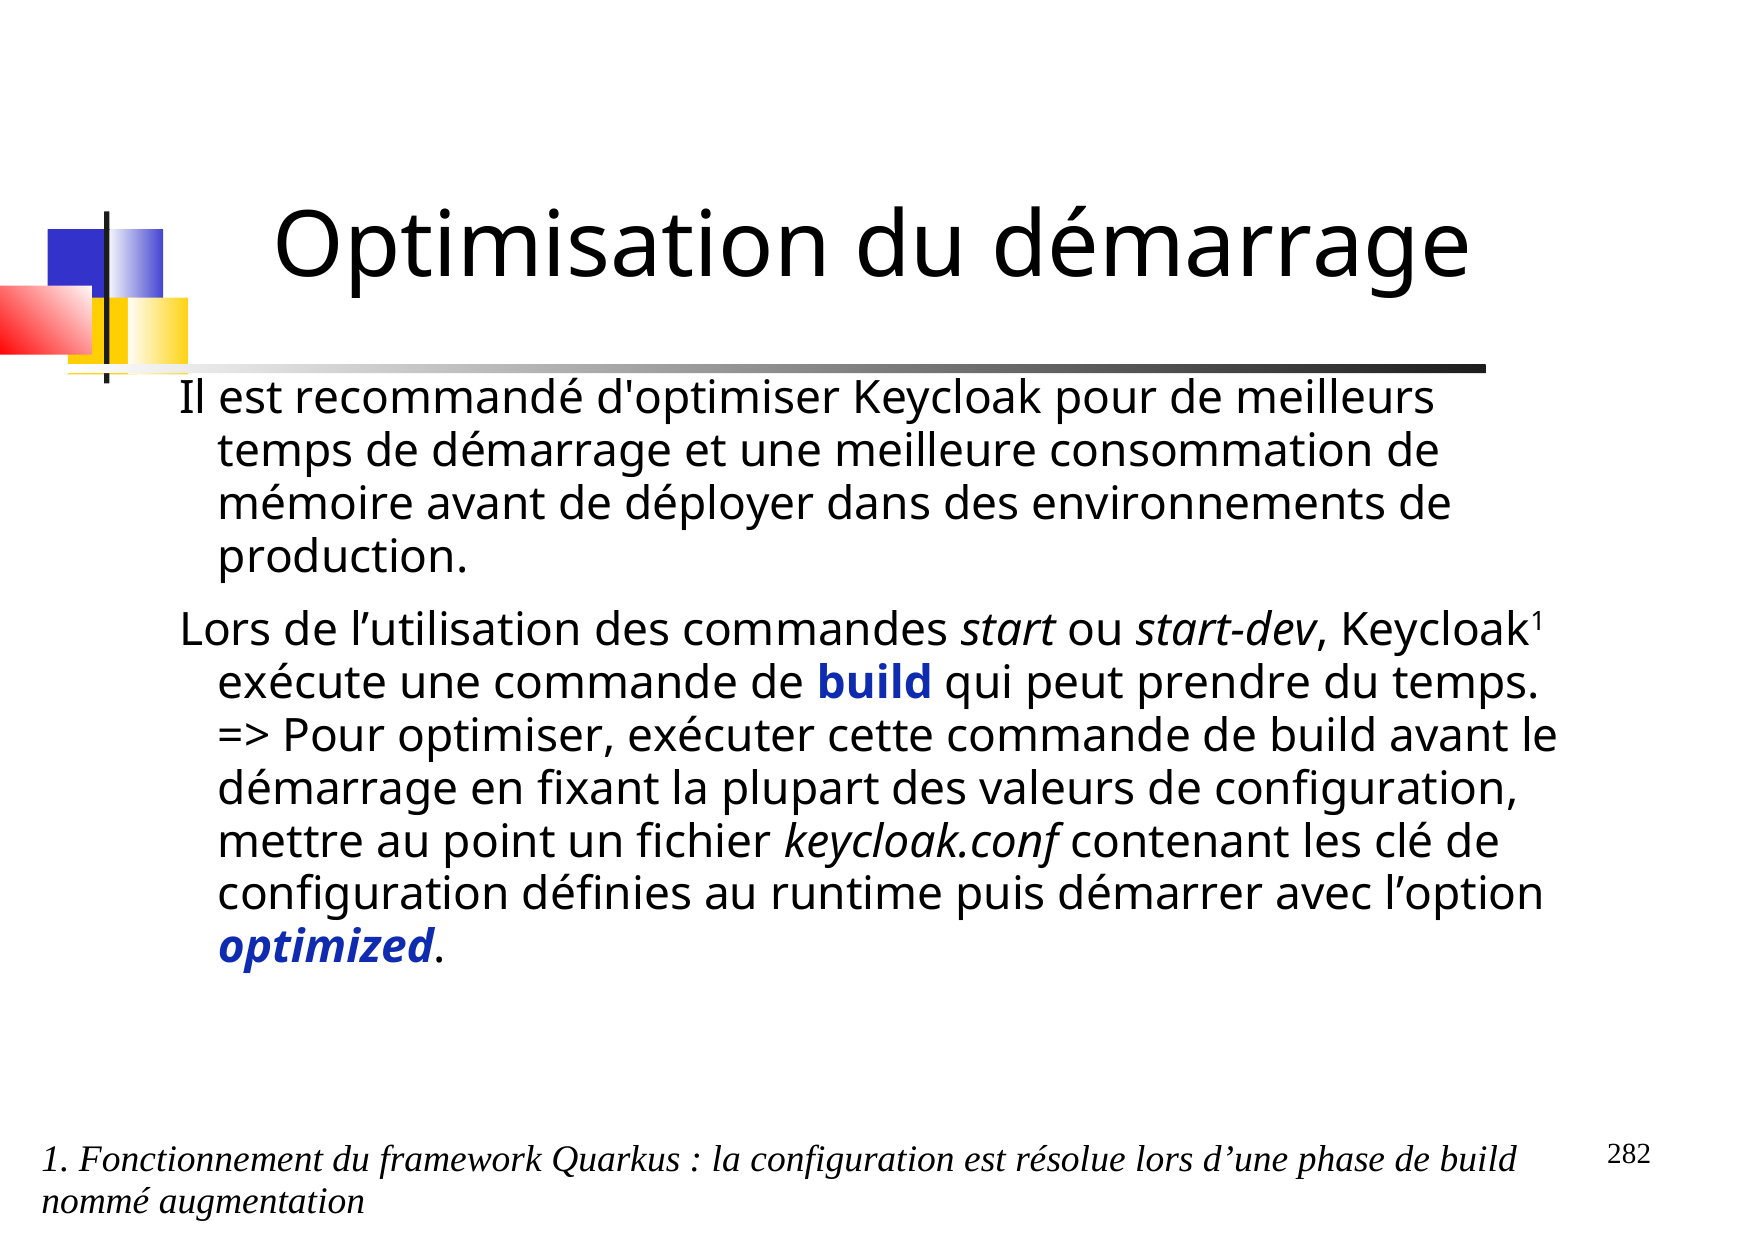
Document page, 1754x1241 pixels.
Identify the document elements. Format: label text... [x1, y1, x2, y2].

list Il est recommandé d'optimiser Keycloak pour de meilleurs temps de démarrage et une meilleure consommation de mémoire avant de déployer dans des environnements de production. Lors de l’utilisation des commandes start ou start-dev, Keycloak1 exécute une commande de build qui peut prendre du temps. => Pour optimiser, exécuter cette commande de build avant le démarrage en fixant la plupart des valeurs de configuration, mettre au point un fichier keycloak.conf contenant les clé de configuration définies au runtime puis démarrer avec l’option optimized. [179, 371, 1567, 1091]
title Optimisation du démarrage [179, 139, 1567, 351]
text_box 1. Fonctionnement du framework Quarkus : la configuration est résolue lors d’une phase de build nommé augmentation [26, 1129, 1543, 1231]
